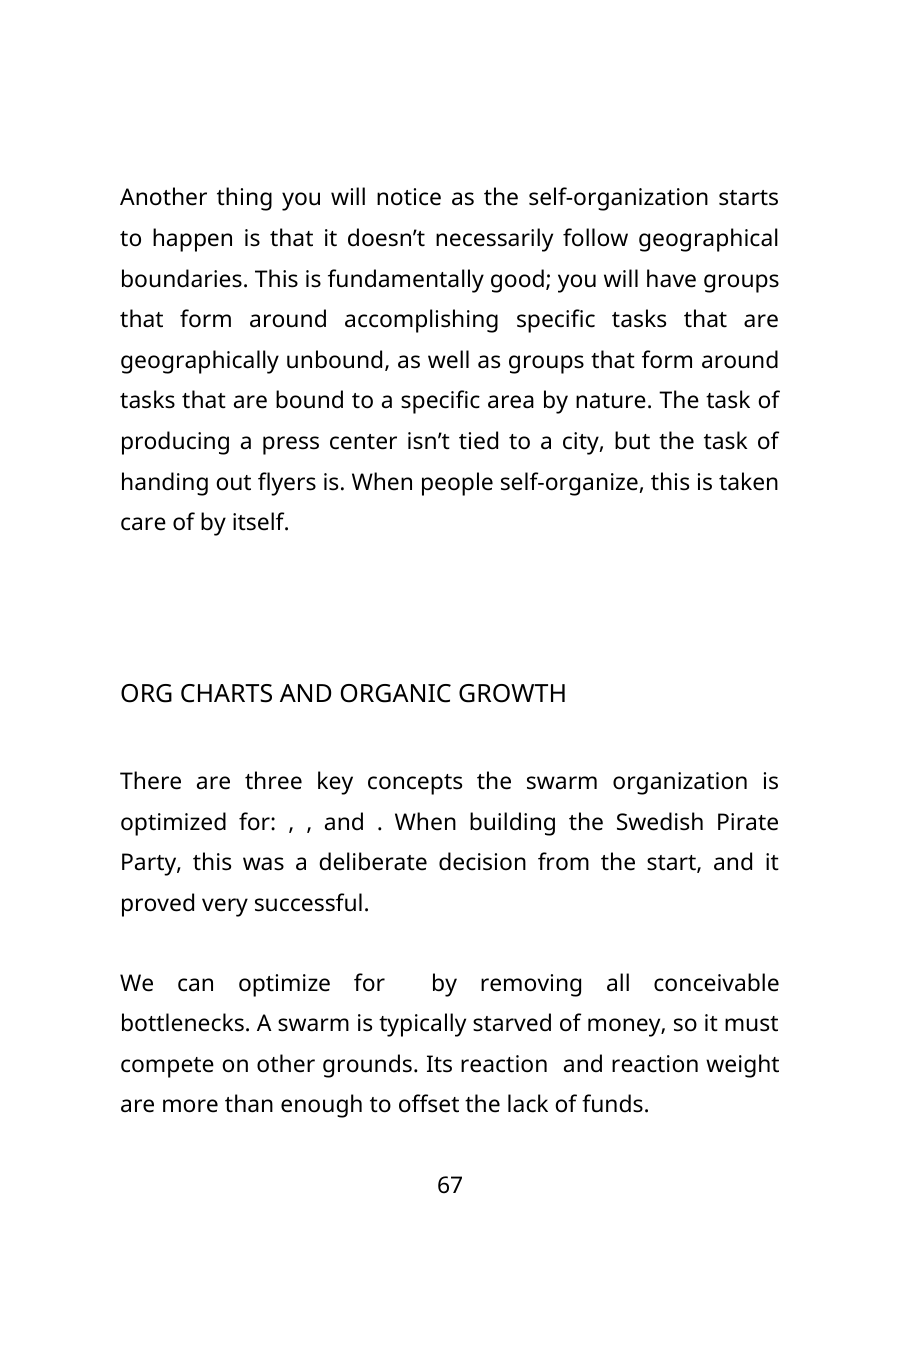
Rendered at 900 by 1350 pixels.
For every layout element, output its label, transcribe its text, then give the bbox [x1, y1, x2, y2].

text Org charts and organic growth [120, 676, 780, 710]
text There are three key concepts the swarm organization is optimized for: , , and . When building the Swedish Pirate Party, this was a deliberate decision from the start, and it proved very successful. [120, 765, 780, 918]
text Another thing you will notice as the self-organization starts to happen is that it doesn’t necessarily follow geographical boundaries. This is fundamentally good; you will have groups that form around accomplishing specific tasks that are geographically unbound, as well as groups that form around tasks that are bound to a specific area by nature. The task of producing a press center isn’t tied to a city, but the task of handing out flyers is. When people self-organize, this is taken care of by itself. [120, 181, 780, 537]
text We can optimize for by removing all conceivable bottlenecks. A swarm is typically starved of money, so it must compete on other grounds. Its reaction and reaction weight are more than enough to offset the lack of funds. [120, 967, 780, 1120]
